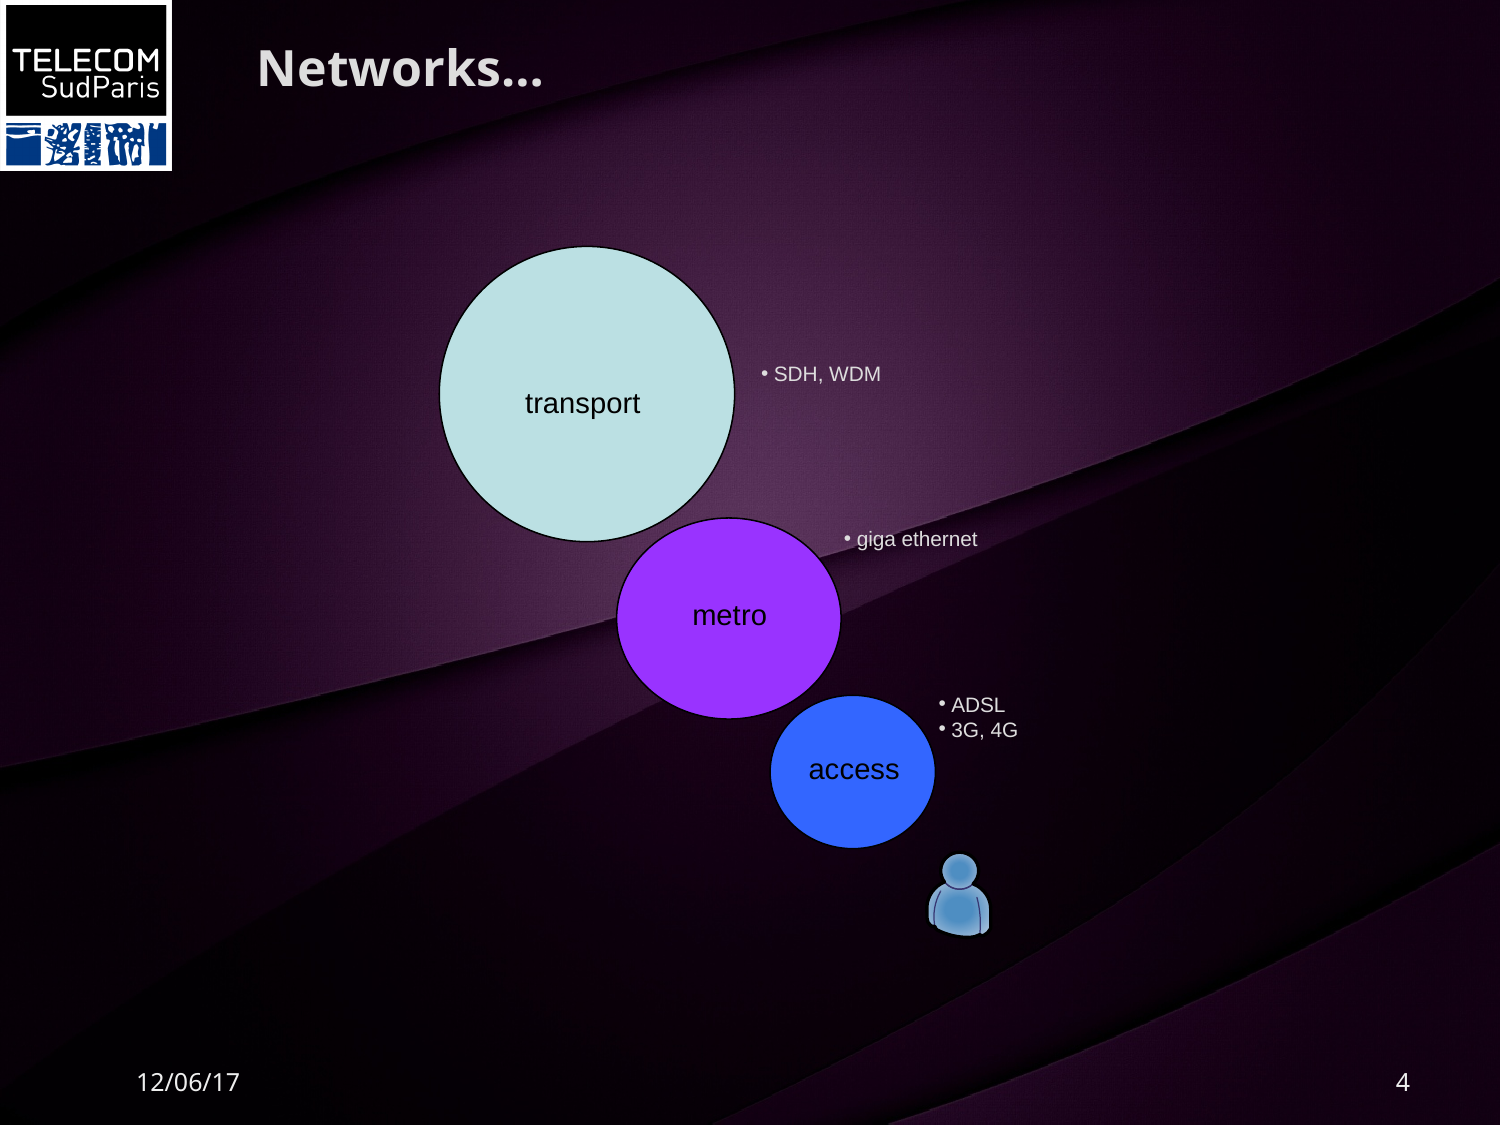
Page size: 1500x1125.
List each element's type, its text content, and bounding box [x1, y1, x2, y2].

text_box SDH, WDM [746, 352, 896, 394]
chart [923, 848, 995, 941]
text_box [616, 517, 842, 720]
text_box ADSL 3G, 4G [923, 683, 1034, 749]
text_box [439, 246, 735, 542]
text_box giga ethernet [829, 517, 993, 559]
text_box access [793, 742, 915, 793]
text_box transport [510, 376, 656, 427]
text_box [770, 695, 936, 849]
picture [0, 0, 1500, 1125]
text_box metro [677, 589, 783, 640]
title Networks… [242, 7, 1436, 126]
